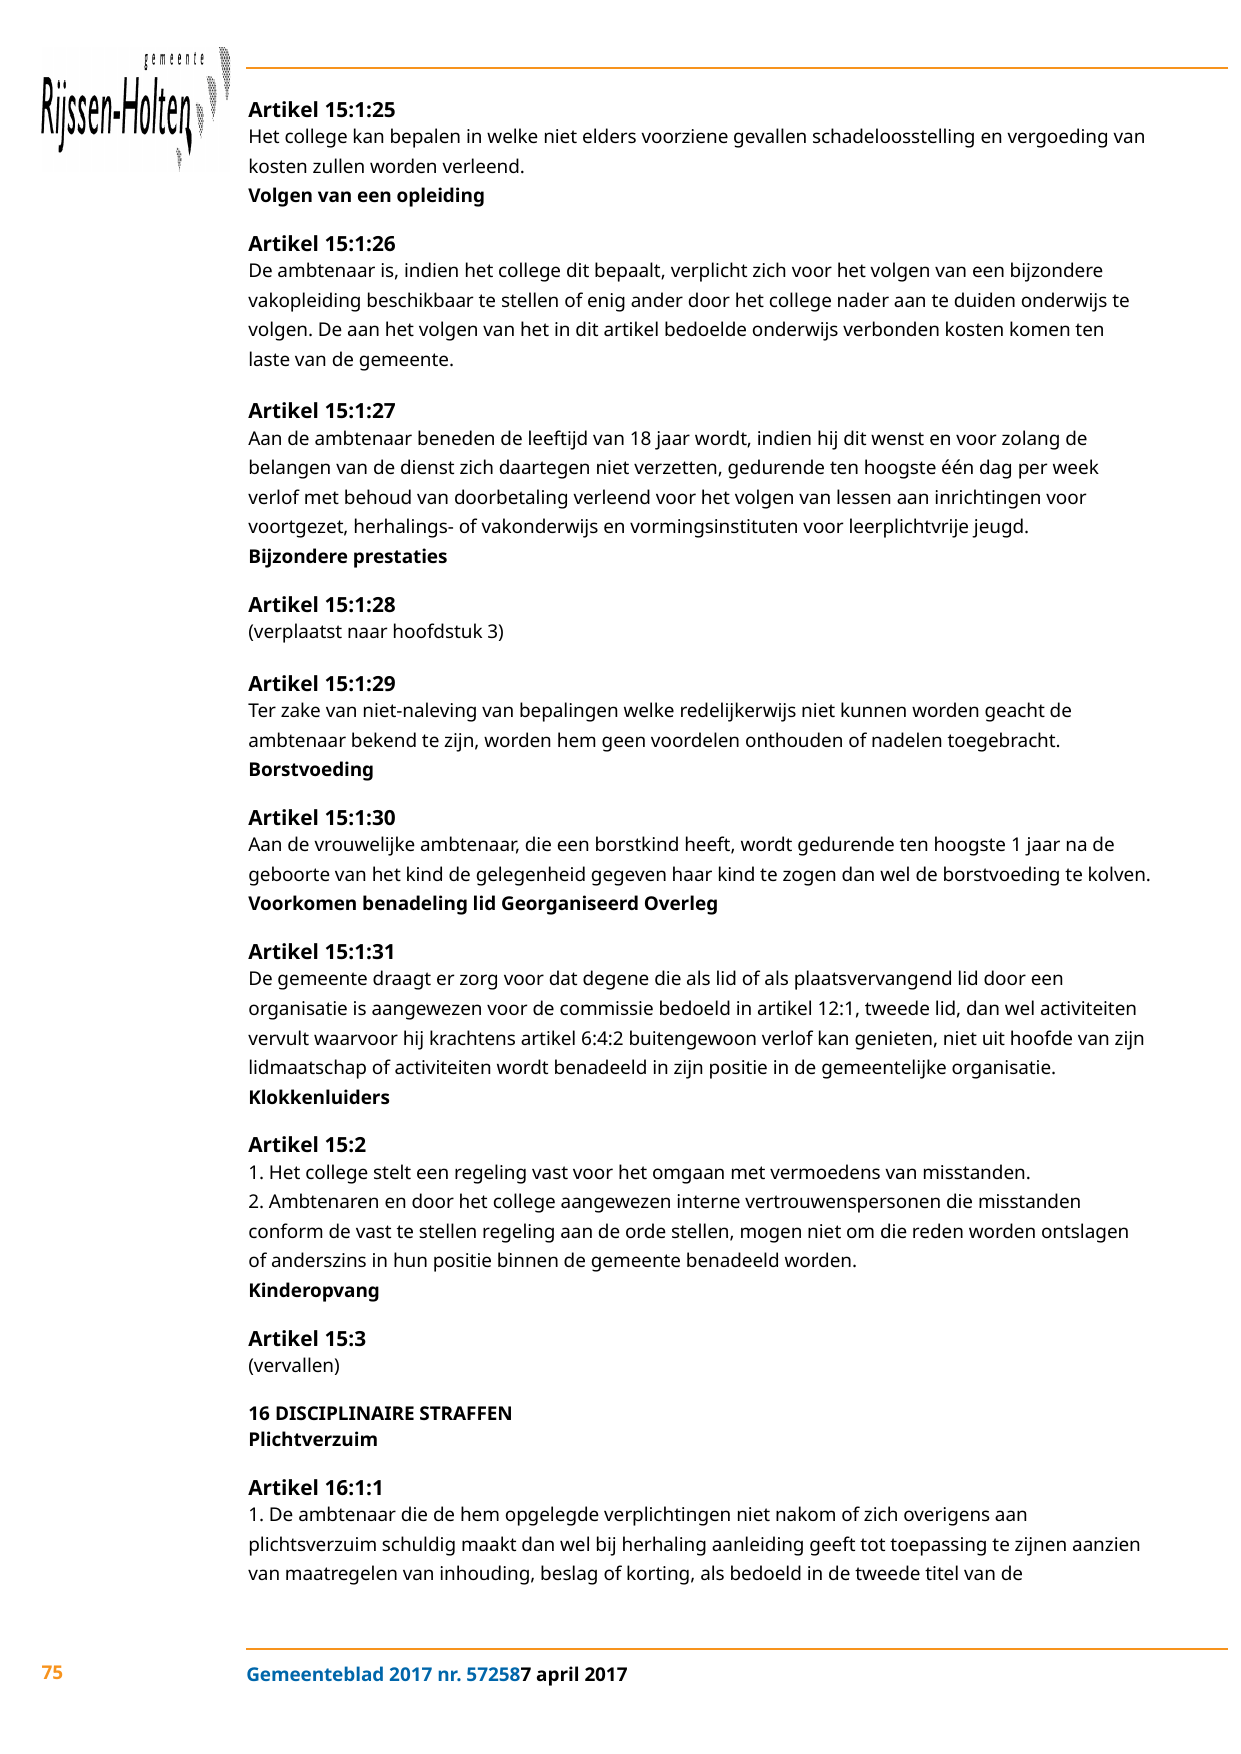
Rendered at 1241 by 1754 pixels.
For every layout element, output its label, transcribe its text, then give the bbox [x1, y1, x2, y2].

text Artikel 15:1:31 [248, 937, 1152, 966]
text 16 DISCIPLINAIRE STRAFFEN [248, 1398, 1152, 1426]
text Artikel 15:1:30 [248, 803, 1152, 831]
text Het college kan bepalen in welke niet elders voorziene gevallen schadeloosstelling en vergoeding van kosten zullen worden verleend. [248, 123, 1152, 178]
text De gemeente draagt er zorg voor dat degene die als lid of als plaatsvervangend lid door een organisatie is aangewezen voor de commissie bedoeld in artikel 12:1, tweede lid, dan wel activiteiten vervult waarvoor hij krachtens artikel 6:4:2 buitengewoon verlof kan genieten, niet uit hoofde van zijn lidmaatschap of activiteiten wordt benadeeld in zijn positie in de gemeentelijke organisatie. [248, 966, 1152, 1080]
text Artikel 15:1:26 [248, 229, 1152, 257]
text Aan de vrouwelijke ambtenaar, die een borstkind heeft, wordt gedurende ten hoogste 1 jaar na de geboorte van het kind de gelegenheid gegeven haar kind te zogen dan wel de borstvoeding te kolven. [248, 831, 1152, 887]
text Klokkenluiders [248, 1084, 1152, 1109]
text Artikel 15:2 [248, 1130, 1152, 1159]
text (verplaatst naar hoofdstuk 3) [248, 618, 1152, 644]
text Ter zake van niet-naleving van bepalingen welke redelijkerwijs niet kunnen worden geacht de ambtenaar bekend te zijn, worden hem geen voordelen onthouden of nadelen toegebracht. [248, 697, 1152, 752]
text Artikel 15:1:27 [248, 397, 1152, 425]
text 2. Ambtenaren en door het college aangewezen interne vertrouwenspersonen die misstanden conform de vast te stellen regeling aan de orde stellen, mogen niet om die reden worden ontslagen of anderszins in hun positie binnen de gemeente benadeeld worden. [248, 1188, 1152, 1273]
text Artikel 15:1:28 [248, 590, 1152, 618]
text (vervallen) [248, 1352, 1152, 1378]
text Artikel 15:1:25 [248, 95, 1152, 123]
text Bijzondere prestaties [248, 543, 1152, 569]
text 1. Het college stelt een regeling vast voor het omgaan met vermoedens van misstanden. [248, 1159, 1152, 1184]
text Voorkomen benadeling lid Georganiseerd Overleg [248, 891, 1152, 916]
text Volgen van een opleiding [248, 182, 1152, 208]
text De ambtenaar is, indien het college dit bepaalt, verplicht zich voor het volgen van een bijzondere vakopleiding beschikbaar te stellen of enig ander door het college nader aan te duiden onderwijs te volgen. De aan het volgen van het in dit artikel bedoelde onderwijs verbonden kosten komen ten laste van de gemeente. [248, 257, 1152, 372]
text Kinderopvang [248, 1277, 1152, 1303]
text Artikel 16:1:1 [248, 1473, 1152, 1501]
text Artikel 15:1:29 [248, 669, 1152, 697]
text 1. De ambtenaar die de hem opgelegde verplichtingen niet nakom of zich overigens aan plichtsverzuim schuldig maakt dan wel bij herhaling aanleiding geeft tot toepassing te zijnen aanzien van maatregelen van inhouding, beslag of korting, als bedoeld in de tweede titel van de [248, 1501, 1152, 1586]
picture [41, 47, 231, 172]
text Borstvoeding [248, 756, 1152, 782]
text Artikel 15:3 [248, 1324, 1152, 1352]
text Plichtverzuim [248, 1426, 1152, 1452]
text Aan de ambtenaar beneden de leeftijd van 18 jaar wordt, indien hij dit wenst en voor zolang de belangen van de dienst zich daartegen niet verzetten, gedurende ten hoogste één dag per week verlof met behoud van doorbetaling verleend voor het volgen van lessen aan inrichtingen voor voortgezet, herhalings- of vakonderwijs en vormingsinstituten voor leerplichtvrije jeugd. [248, 425, 1152, 539]
